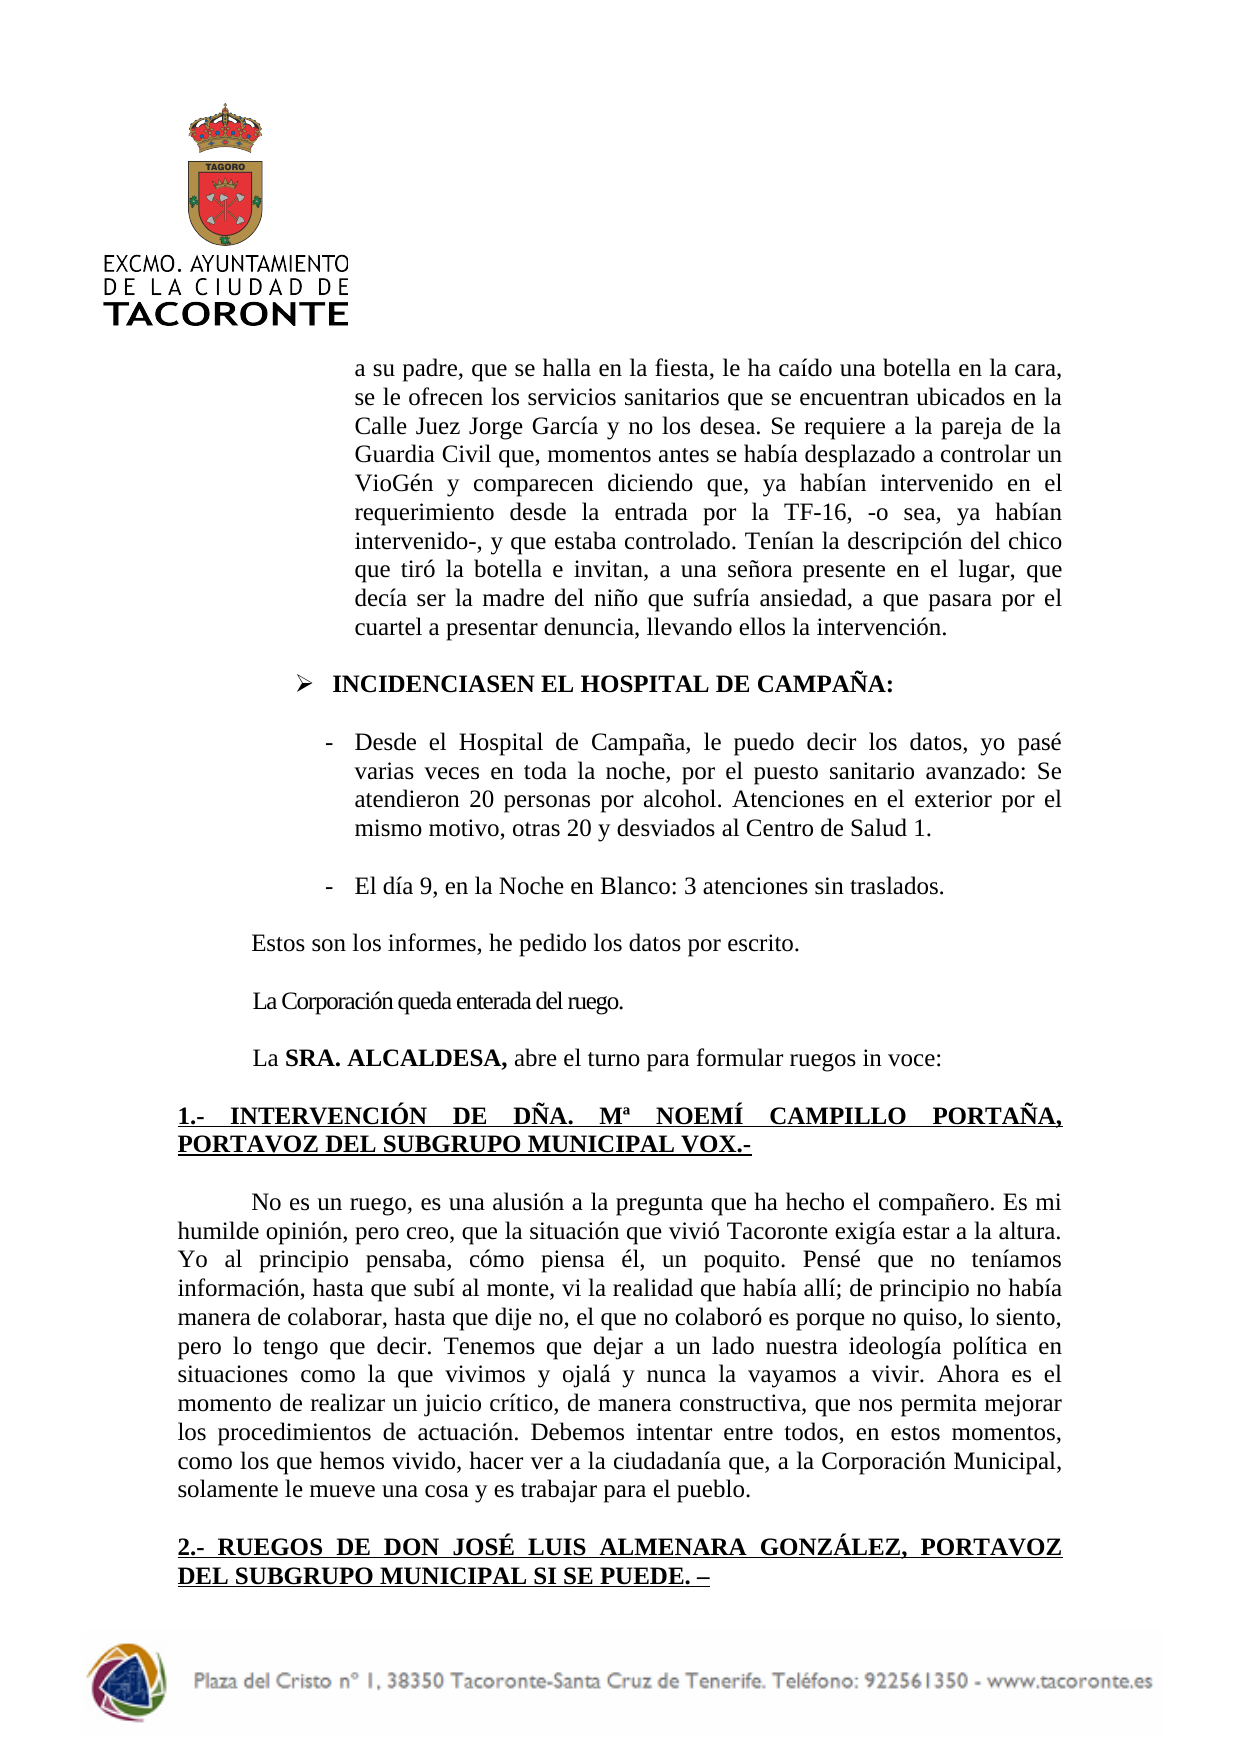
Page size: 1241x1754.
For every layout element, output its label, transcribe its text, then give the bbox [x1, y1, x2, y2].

text Estos son los informes, he pedido los datos por escrito. [177, 928, 1063, 957]
list Desde el Hospital de Campaña, le puedo decir los datos, yo pasé varias veces en toda la noche, por el puesto sanitario avanzado: Se atendieron 20 personas por alcohol. Atenciones en el exterior por el mismo motivo, otras 20 y desviados al Centro de Salud 1. [325, 727, 1063, 842]
text 2.- RUEGOS DE DON JOSÉ LUIS ALMENARA GONZÁLEZ, PORTAVOZ [177, 1532, 1063, 1557]
text No es un ruego, es una alusión a la pregunta que ha hecho el compañero. Es mi humilde opinión, pero creo, que la situación que vivió Tacoronte exigía estar a la altura. Yo al principio pensaba, cómo piensa él, un poquito. Pensé que no teníamos información, hasta que subí al monte, vi la realidad que había allí; de principio no había manera de colaborar, hasta que dije no, el que no colaboró es porque no quiso, lo siento, pero lo tengo que decir. Tenemos que dejar a un lado nuestra ideología política en situaciones como la que vivimos y ojalá y nunca la vayamos a vivir. Ahora es el momento de realizar un juicio crítico, de manera constructiva, que nos permita mejorar los procedimientos de actuación. Debemos intentar entre todos, en estos momentos, como los que hemos vivido, hacer ver a la ciudadanía que, a la Corporación Municipal, solamente le mueve una cosa y es trabajar para el pueblo. [177, 1187, 1063, 1503]
text DEL SUBGRUPO MUNICIPAL SI SE PUEDE. – [177, 1558, 1063, 1589]
text La SRA. ALCALDESA, abre el turno para formular ruegos in voce: [177, 1043, 1063, 1072]
list a su padre, que se halla en la fiesta, le ha caído una botella en la cara, se le ofrecen los servicios sanitarios que se encuentran ubicados en la Calle Juez Jorge García y no los desea. Se requiere a la pareja de la Guardia Civil que, momentos antes se había desplazado a controlar un VioGén y comparecen diciendo que, ya habían intervenido en el requerimiento desde la entrada por la TF-16, -o sea, ya habían intervenido-, y que estaba controlado. Tenían la descripción del chico que tiró la botella e invitan, a una señora presente en el lugar, que decía ser la madre del niño que sufría ansiedad, a que pasara por el cuartel a presentar denuncia, llevando ellos la intervención. [340, 353, 1063, 641]
text La Corporación queda enterada del ruego. [178, 986, 1063, 1014]
list INCIDENCIASEN EL HOSPITAL DE CAMPAÑA: [294, 669, 1063, 698]
picture [80, 1630, 1163, 1737]
picture [103, 103, 348, 326]
list El día 9, en la Noche en Blanco: 3 atenciones sin traslados. [325, 871, 1063, 899]
text PORTAVOZ DEL SUBGRUPO MUNICIPAL VOX.- [177, 1127, 1063, 1158]
text 1.- INTERVENCIÓN DE DÑA. Mª NOEMÍ CAMPILLO PORTAÑA, [177, 1101, 1063, 1126]
